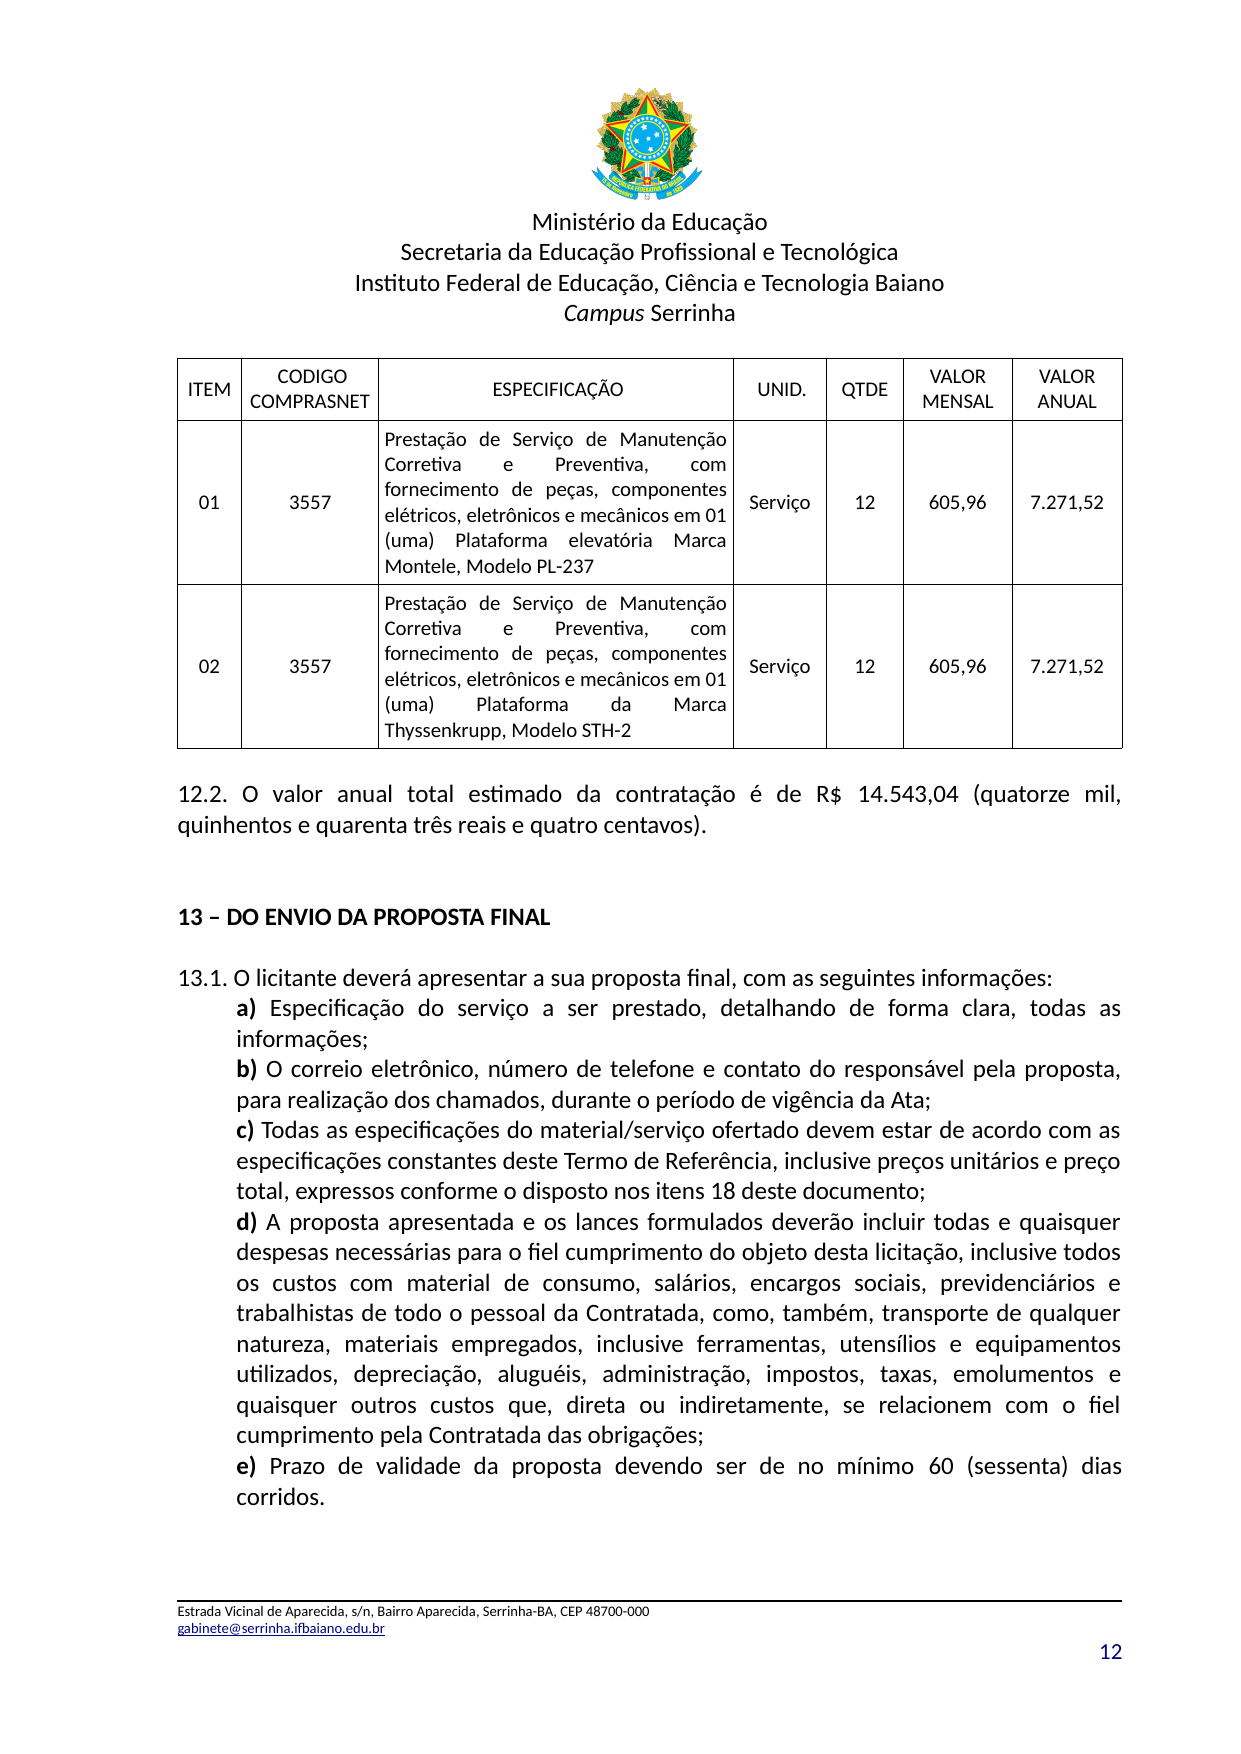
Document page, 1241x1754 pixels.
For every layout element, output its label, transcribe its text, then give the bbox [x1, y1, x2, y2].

table_cell 01 [178, 421, 241, 584]
table_cell Prestação de Serviço de Manutenção Corretiva e Preventiva, com fornecimento de peças, componentes elétricos, eletrônicos e mecânicos em 01 (uma) Plataforma da Marca Thyssenkrupp, Modelo STH-2 [379, 585, 733, 748]
table_header ITEM [178, 359, 241, 420]
table_cell Serviço [734, 585, 826, 748]
table_cell 12 [827, 421, 903, 584]
table_cell 605,96 [904, 585, 1012, 748]
text d) A proposta apresentada e os lances formulados deverão incluir todas e quaisquer despesas necessárias para o fiel cumprimento do objeto desta licitação, inclusive todos os custos com material de consumo, salários, encargos sociais, previdenciários e trabalhistas de todo o pessoal da Contratada, como, também, transporte de qualquer natureza, materiais empregados, inclusive ferramentas, utensílios e equipamentos utilizados, depreciação, aluguéis, administração, impostos, taxas, emolumentos e quaisquer outros custos que, direta ou indiretamente, se relacionem com o fiel cumprimento pela Contratada das obrigações; [236, 1206, 1122, 1450]
table_header ESPECIFICAÇÃO [379, 359, 733, 420]
table_cell 02 [178, 585, 241, 748]
picture [591, 88, 703, 200]
text 13.1. O licitante deverá apresentar a sua proposta final, com as seguintes informações: [177, 962, 1122, 992]
text 13 – DO ENVIO DA PROPOSTA FINAL [177, 901, 1122, 931]
table_cell 605,96 [904, 421, 1012, 584]
table_header QTDE [827, 359, 903, 420]
table_header UNID. [734, 359, 826, 420]
table_header VALOR MENSAL [904, 359, 1012, 420]
table_cell 3557 [242, 585, 378, 748]
table_header CODIGO COMPRASNET [242, 359, 378, 420]
picture [670, 177, 684, 186]
text 12.2. O valor anual total estimado da contratação é de R$ 14.543,04 (quatorze mil, quinhentos e quarenta três reais e quatro centavos). [177, 779, 1122, 840]
text a) Especificação do serviço a ser prestado, detalhando de forma clara, todas as informações; [236, 992, 1122, 1053]
table_header VALOR ANUAL [1013, 359, 1122, 420]
table_cell 7.271,52 [1013, 421, 1122, 584]
table_cell 7.271,52 [1013, 585, 1122, 748]
text c) Todas as especificações do material/serviço ofertado devem estar de acordo com as especificações constantes deste Termo de Referência, inclusive preços unitários e preço total, expressos conforme o disposto nos itens 18 deste documento; [236, 1114, 1122, 1206]
table_cell 3557 [242, 421, 378, 584]
table_cell Prestação de Serviço de Manutenção Corretiva e Preventiva, com fornecimento de peças, componentes elétricos, eletrônicos e mecânicos em 01 (uma) Plataforma elevatória Marca Montele, Modelo PL-237 [379, 421, 733, 584]
text e) Prazo de validade da proposta devendo ser de no mínimo 60 (sessenta) dias corridos. [236, 1450, 1122, 1511]
table_cell Serviço [734, 421, 826, 584]
table_cell 12 [827, 585, 903, 748]
text b) O correio eletrônico, número de telefone e contato do responsável pela proposta, para realização dos chamados, durante o período de vigência da Ata; [236, 1053, 1122, 1114]
picture [610, 177, 632, 196]
